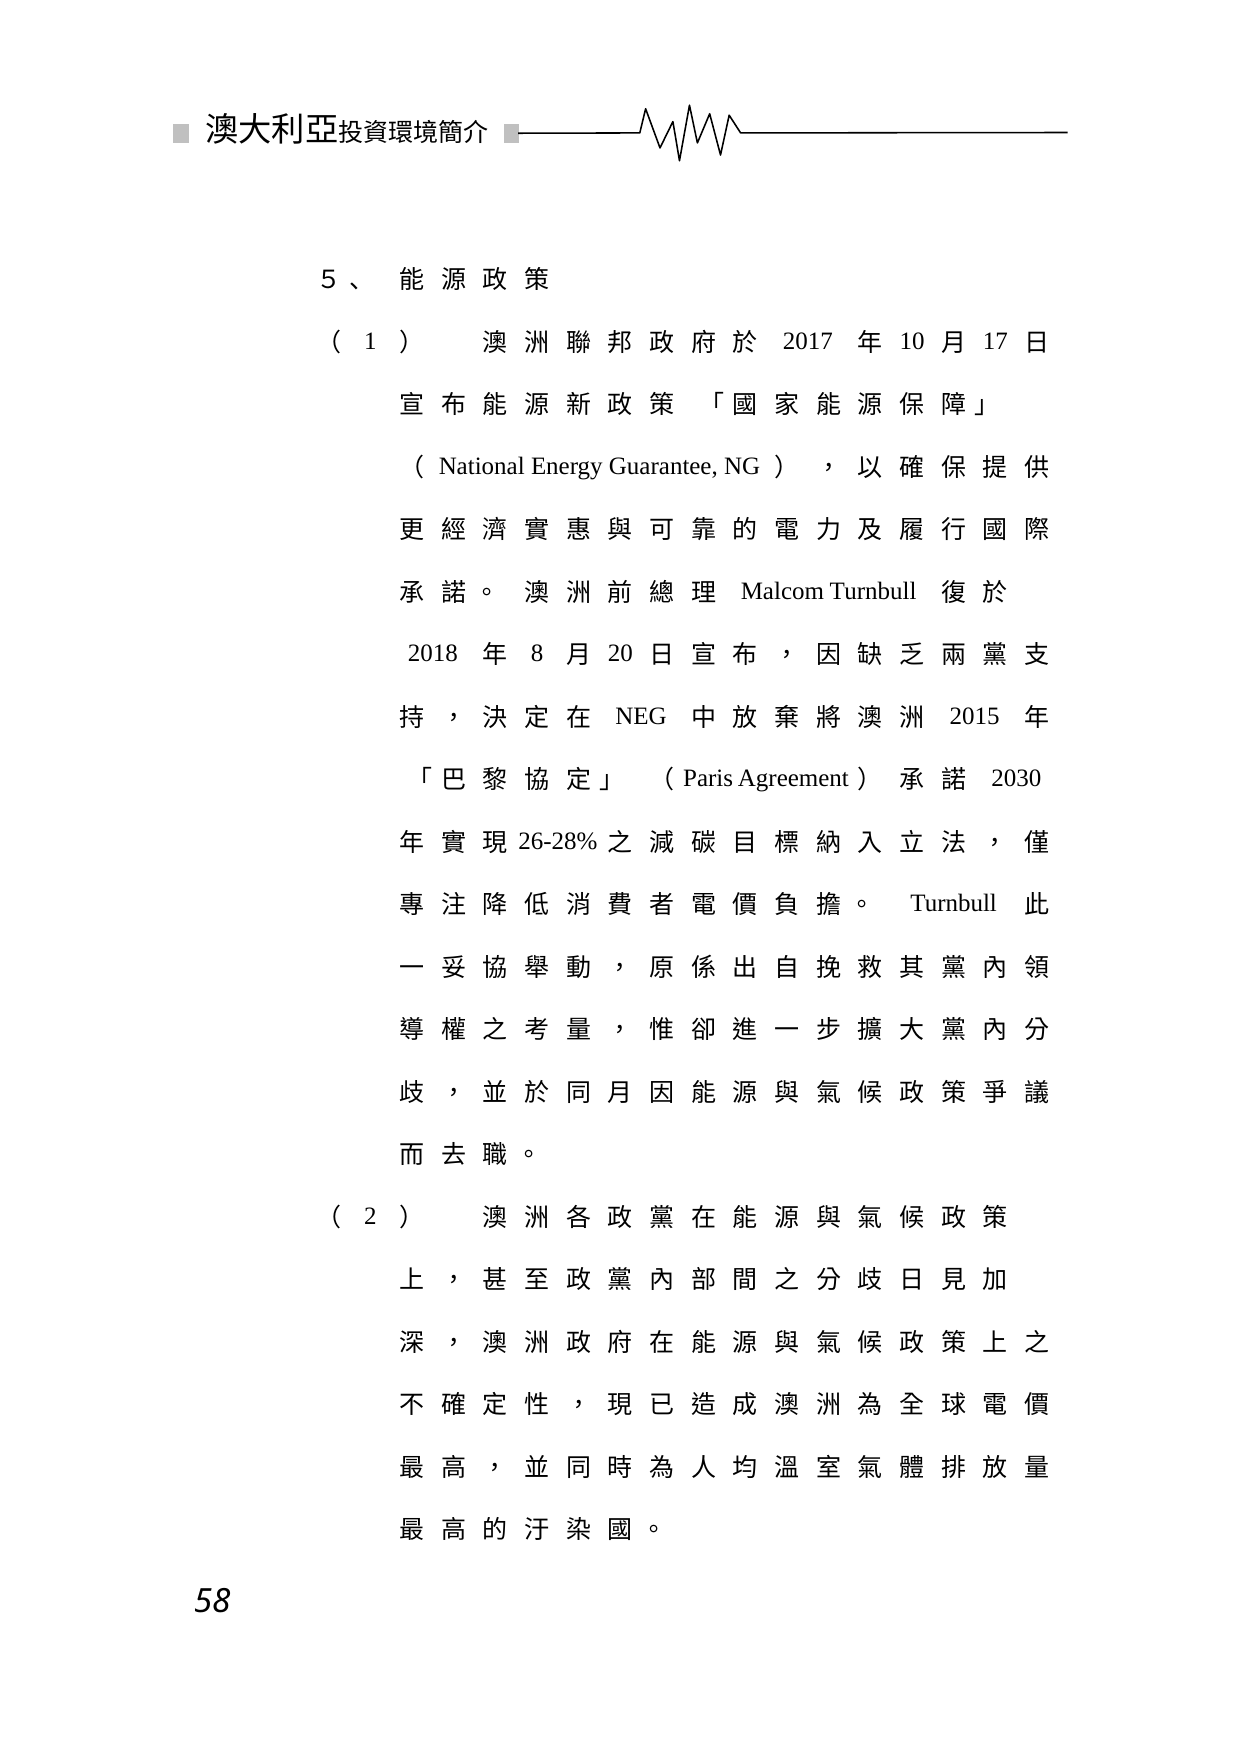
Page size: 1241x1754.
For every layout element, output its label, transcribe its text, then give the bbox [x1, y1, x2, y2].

text （1） 澳洲聯邦政府於2017年10月17日宣布能源新政策「國家能源保障」（National Energy Guarantee, NG），以確保提供更經濟實惠與可靠的電力及履行國際承諾。澳洲前總理Malcom Turnbull復於2018年8月20日宣布，因缺乏兩黨支持，決定在NEG中放棄將澳洲2015年「巴黎協定」（Paris Agreement）承諾2030年實現26-28%之減碳目標納入立法，僅專注降低消費者電價負擔。Turnbull此一妥協舉動，原係出自挽救其黨內領導權之考量，惟卻進一步擴大黨內分歧，並於同月因能源與氣候政策爭議而去職。 [306, 299, 1058, 1174]
text （2） 澳洲各政黨在能源與氣候政策上，甚至政黨內部間之分歧日見加深，澳洲政府在能源與氣候政策上之不確定性，現已造成澳洲為全球電價最高，並同時為人均溫室氣體排放量最高的汙染國。 [306, 1174, 1058, 1549]
text ５、能源政策 [281, 236, 1058, 299]
